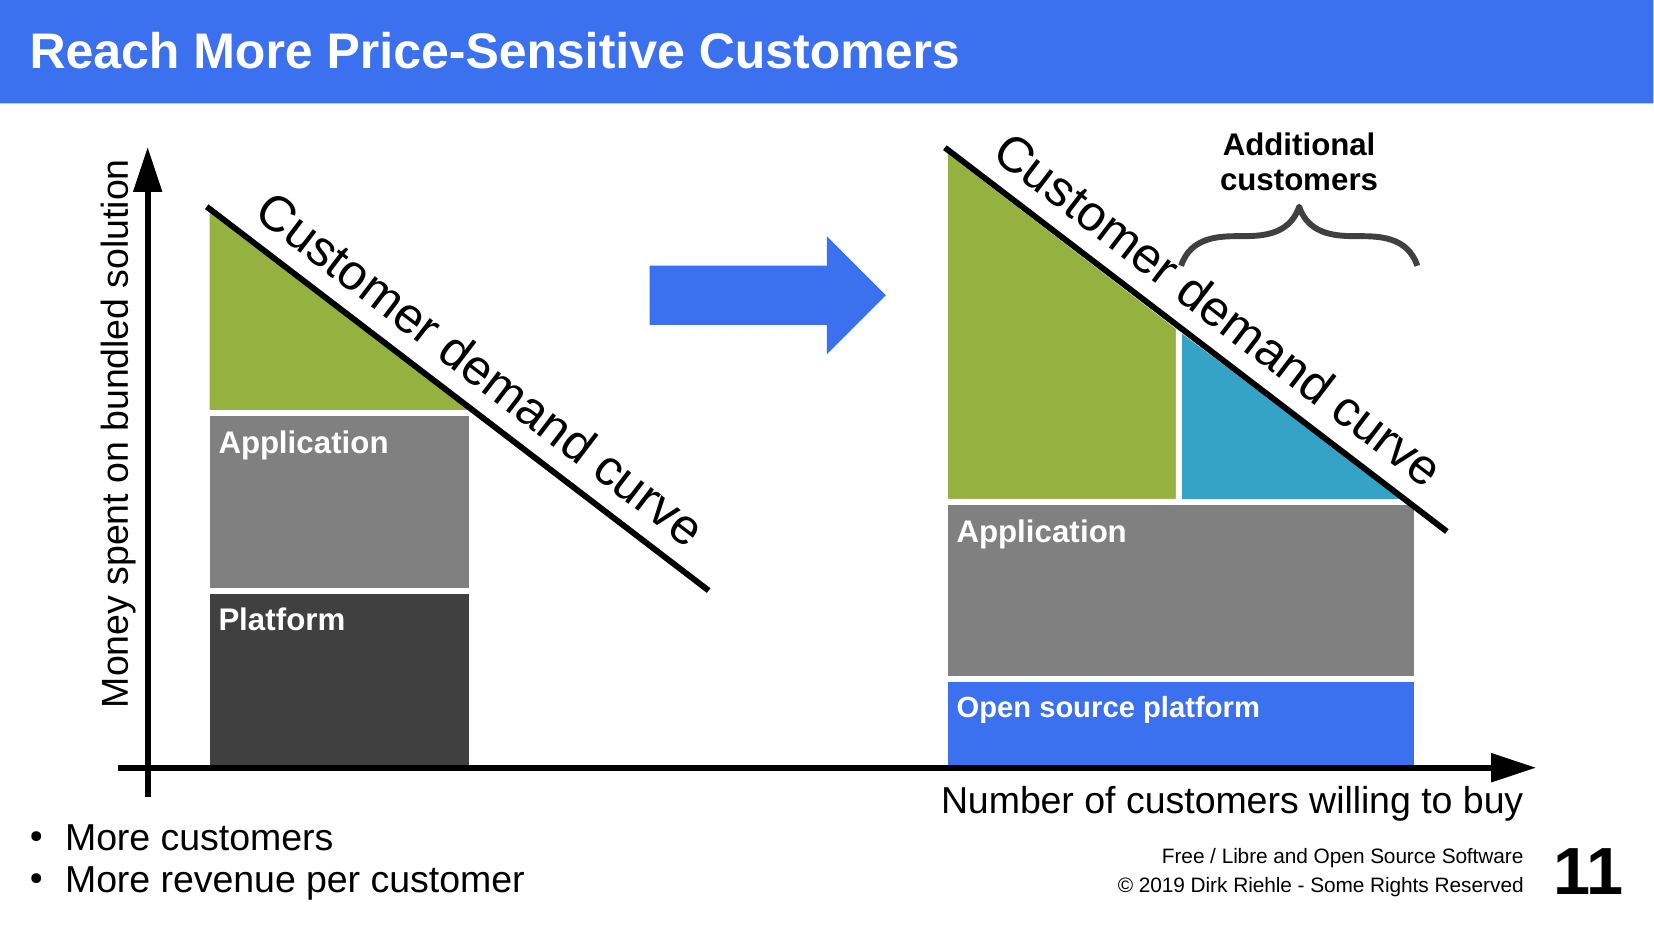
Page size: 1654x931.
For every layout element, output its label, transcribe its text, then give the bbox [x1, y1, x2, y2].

text_box Platform [206, 590, 473, 693]
text_box Money spent on bundled solution [59, 147, 147, 693]
text_box Application [944, 501, 1418, 680]
text_box [649, 236, 886, 355]
text_box [206, 211, 470, 413]
text_box Application [206, 413, 473, 590]
text_box Open source platform [944, 680, 1418, 765]
text_box More customers More revenue per customer [0, 693, 1182, 931]
text_box [944, 152, 1400, 501]
text_box Number of customers willing to buy [1182, 768, 1536, 857]
title Reach More Price-Sensitive Customers [0, 0, 1654, 104]
text_box Additional customers [1181, 118, 1418, 207]
